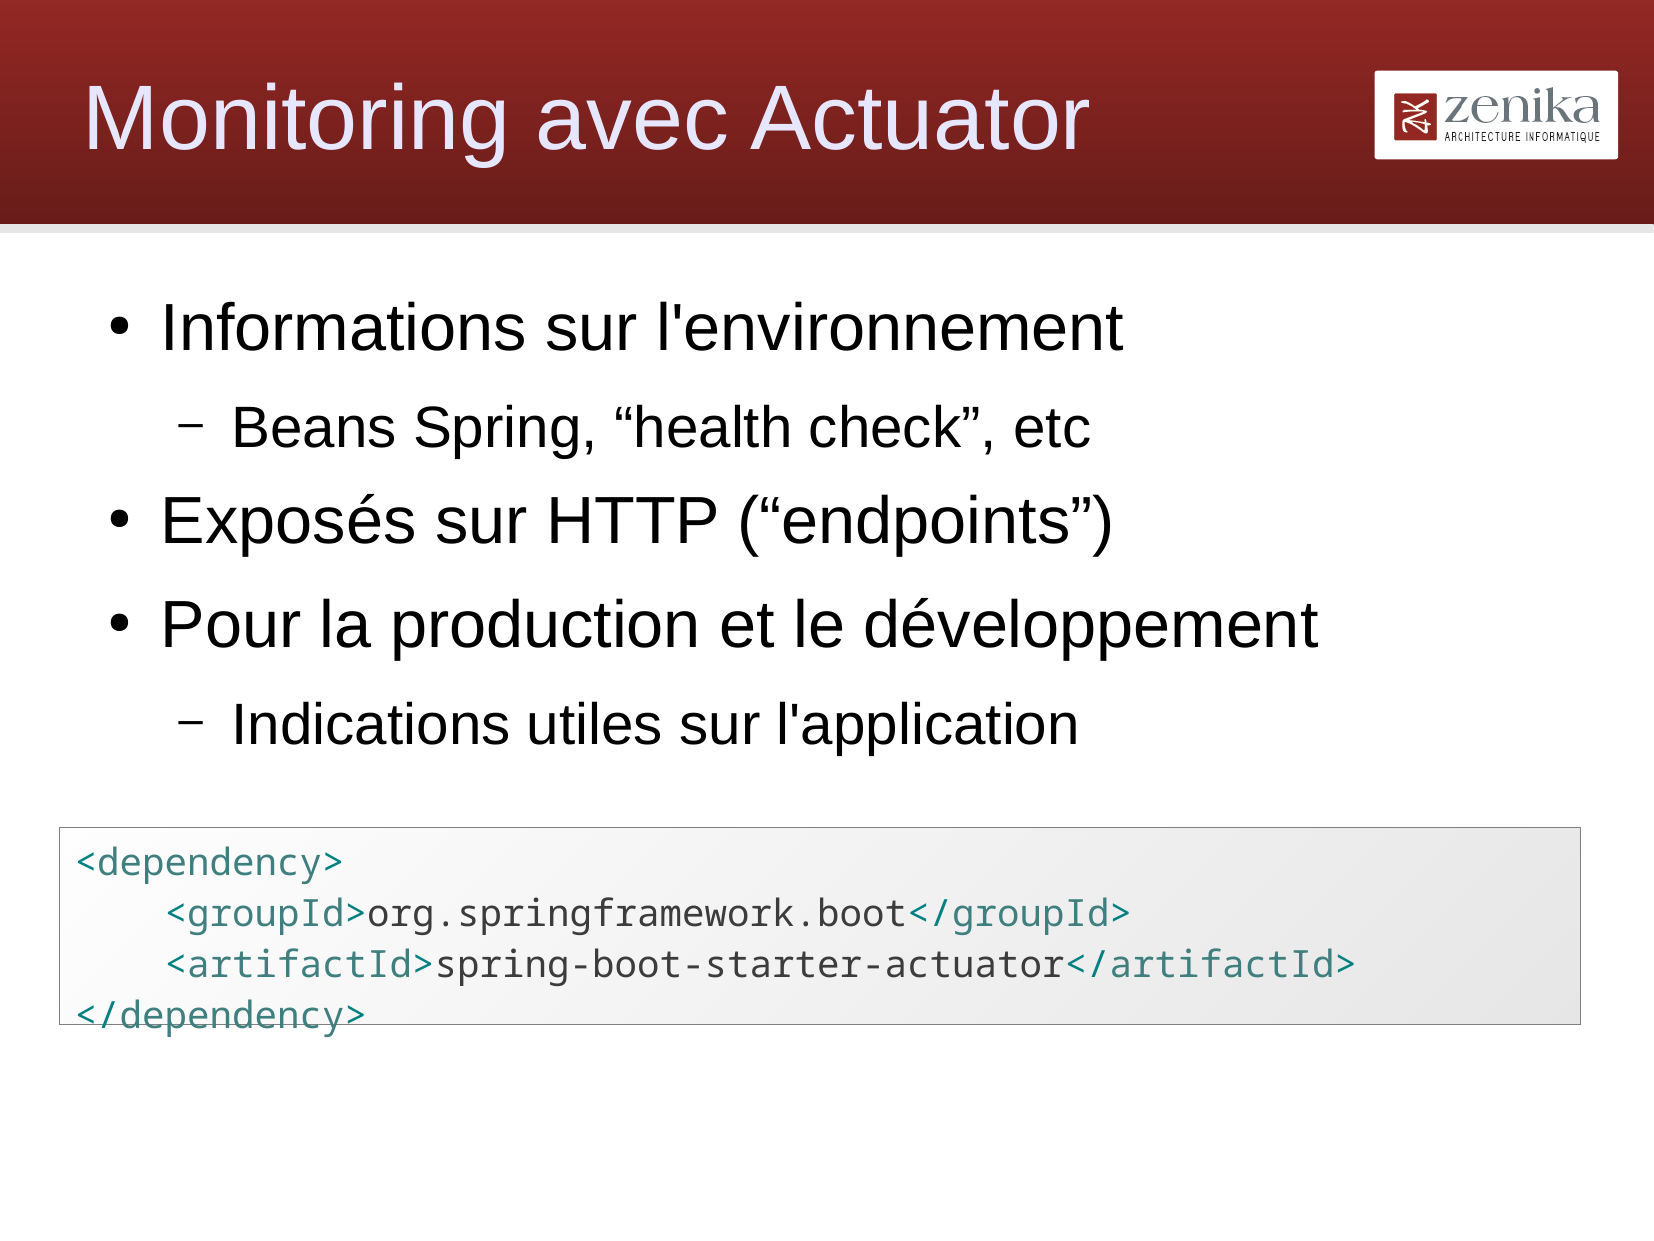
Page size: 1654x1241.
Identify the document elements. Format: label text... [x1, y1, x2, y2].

picture [1571, 82, 1600, 149]
title Monitoring avec Actuator [82, 13, 1571, 222]
text_box <dependency> <groupId>org.springframework.boot</groupId> <artifactId>spring-boot-starter-actuator</artifactId> </dependency> [59, 827, 1581, 1025]
list Informations sur l'environnement Beans Spring, “health check”, etc Exposés sur HTTP (“endpoints”) Pour la production et le développement Indications utiles sur l'application [90, 290, 1546, 827]
